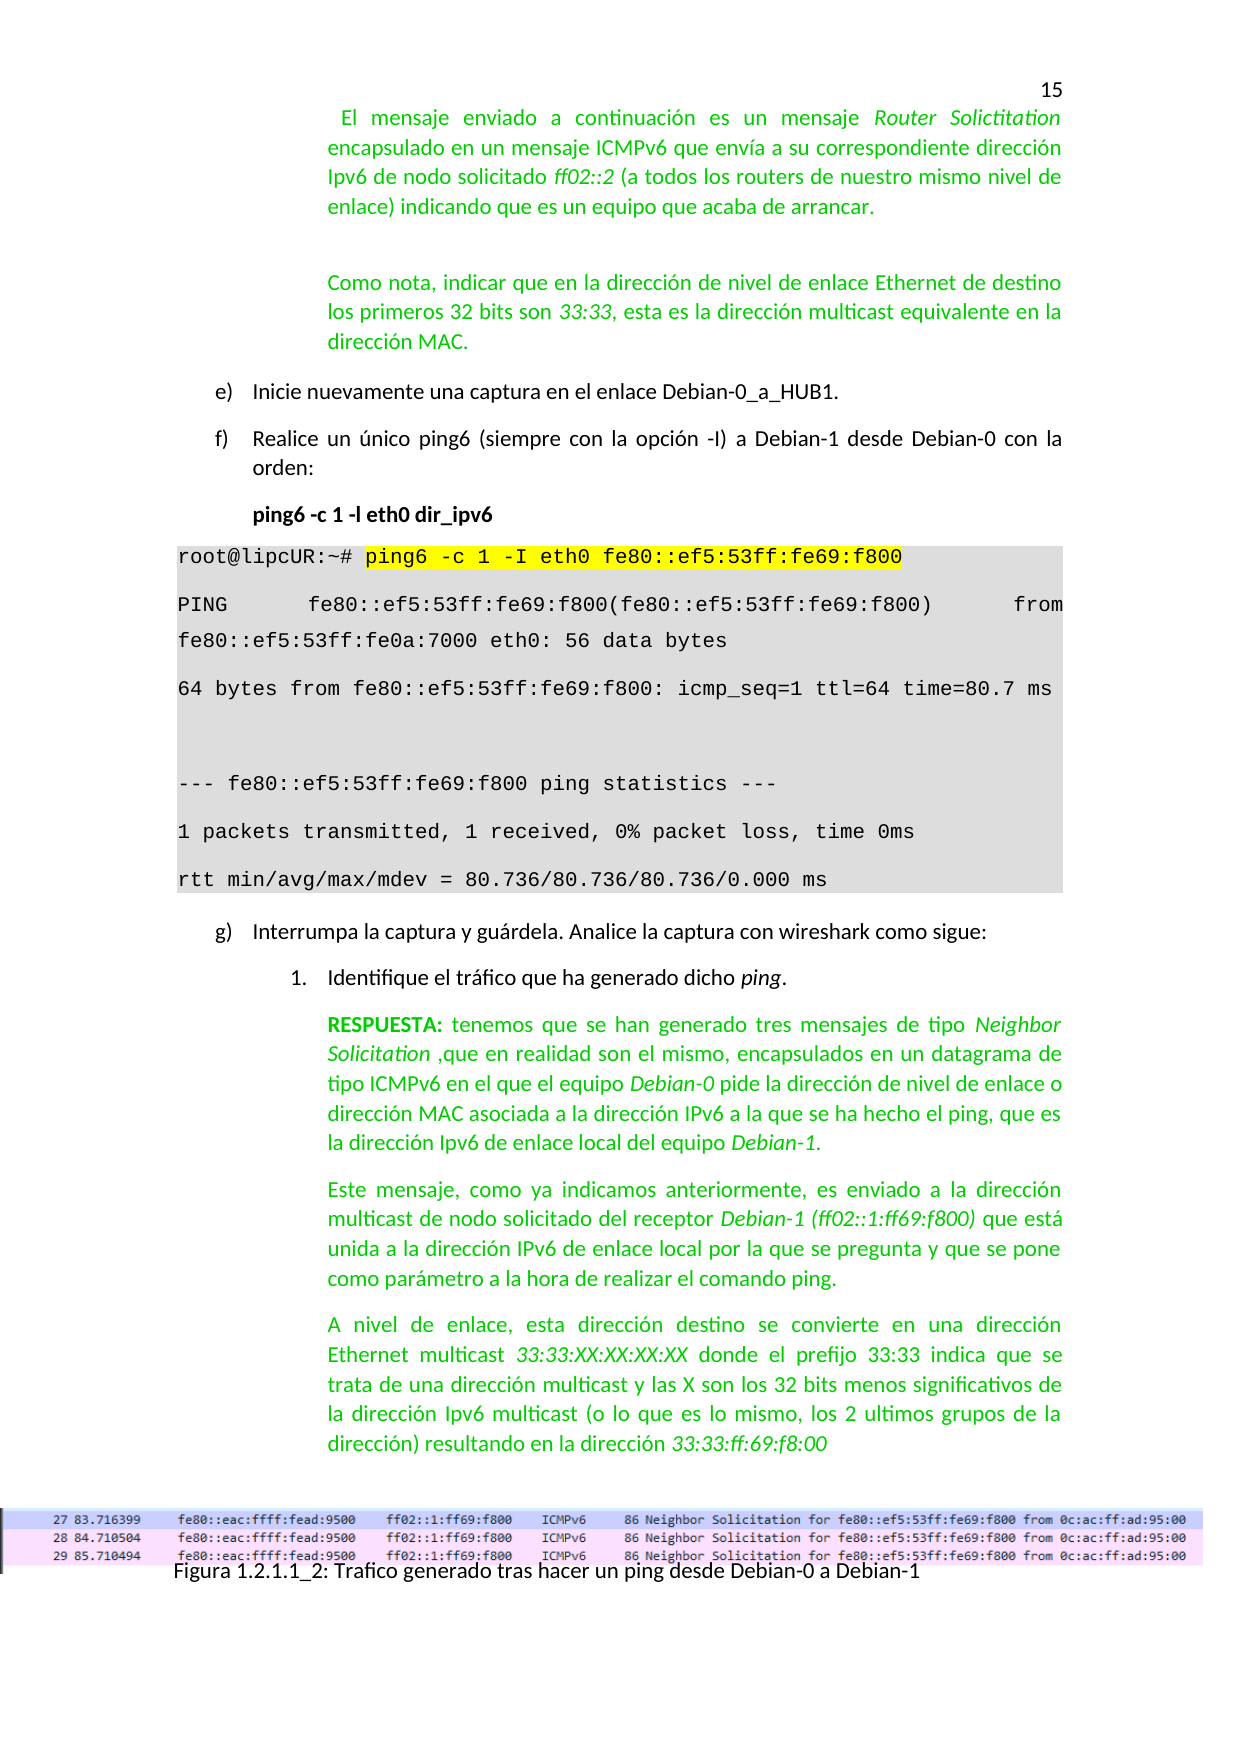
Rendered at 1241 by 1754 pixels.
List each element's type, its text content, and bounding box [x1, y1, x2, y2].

text rtt min/avg/max/mdev = 80.736/80.736/80.736/0.000 ms [177, 869, 1063, 893]
list Identifique el tráfico que ha generado dicho ping. [290, 963, 1063, 991]
text 64 bytes from fe80::ef5:53ff:fe69:f800: icmp_seq=1 ttl=64 time=80.7 ms [177, 677, 1063, 701]
list Realice un único ping6 (siempre con la opción -I) a Debian-1 desde Debian-0 con la orden: [215, 424, 1063, 482]
text --- fe80::ef5:53ff:fe69:f800 ping statistics --- [177, 773, 1063, 797]
list RESPUESTA: tenemos que se han generado tres mensajes de tipo Neighbor Solicitation ,que en realidad son el mismo, encapsulados en un datagrama de tipo ICMPv6 en el que el equipo Debian-0 pide la dirección de nivel de enlace o dirección MAC asociada a la dirección IPv6 a la que se ha hecho el ping, que es la dirección Ipv6 de enlace local del equipo Debian-1. [327, 1010, 1063, 1157]
text PING fe80::ef5:53ff:fe69:f800(fe80::ef5:53ff:fe69:f800) from fe80::ef5:53ff:fe0a:7000 eth0: 56 data bytes [177, 594, 1063, 653]
list Como nota, indicar que en la dirección de nivel de enlace Ethernet de destino los primeros 32 bits son 33:33, esta es la dirección multicast equivalente en la dirección MAC. [327, 268, 1063, 355]
list Inicie nuevamente una captura en el enlace Debian-0_a_HUB1. [215, 377, 1063, 406]
list A nivel de enlace, esta dirección destino se convierte en una dirección Ethernet multicast 33:33:XX:XX:XX:XX donde el prefijo 33:33 indica que se trata de una dirección multicast y las X son los 32 bits menos significativos de la dirección Ipv6 multicast (o lo que es lo mismo, los 2 ultimos grupos de la dirección) resultando en la dirección 33:33:ff:69:f8:00 [327, 1310, 1063, 1457]
text 1 packets transmitted, 1 received, 0% packet loss, time 0ms [177, 821, 1063, 845]
list El mensaje enviado a continuación es un mensaje Router Solictitation encapsulado en un mensaje ICMPv6 que envía a su correspondiente dirección Ipv6 de nodo solicitado ff02::2 (a todos los routers de nuestro mismo nivel de enlace) indicando que es un equipo que acaba de arrancar. [327, 103, 1063, 220]
list ping6 -c 1 -l eth0 dir_ipv6 [252, 500, 1063, 528]
text root@lipcUR:~# ping6 -c 1 -I eth0 fe80::ef5:53ff:fe69:f800 [177, 546, 1063, 570]
list Este mensaje, como ya indicamos anteriormente, es enviado a la dirección multicast de nodo solicitado del receptor Debian-1 (ff02::1:ff69:f800) que está unida a la dirección IPv6 de enlace local por la que se pregunta y que se pone como parámetro a la hora de realizar el comando ping. [327, 1175, 1063, 1292]
list Interrumpa la captura y guárdela. Analice la captura con wireshark como sigue: [215, 917, 1063, 945]
